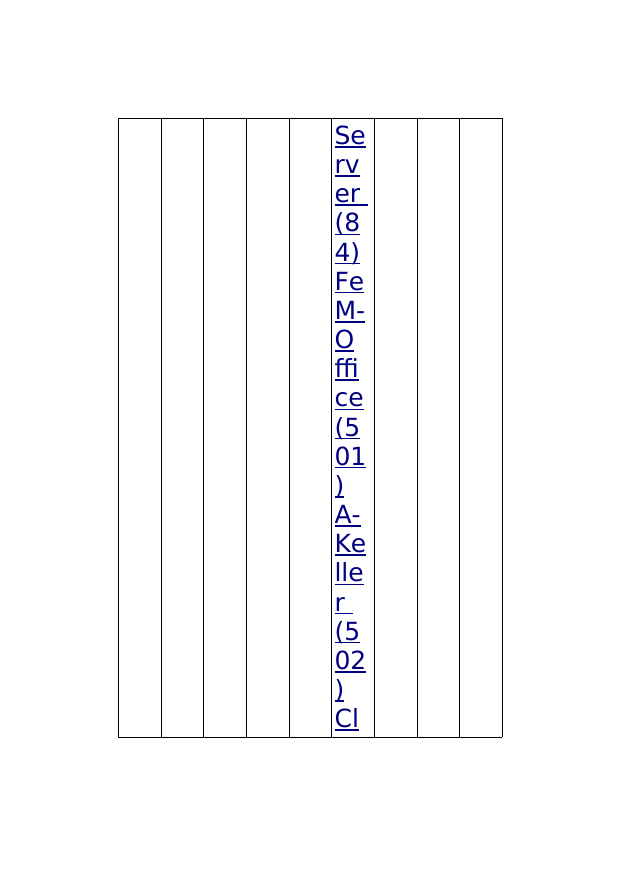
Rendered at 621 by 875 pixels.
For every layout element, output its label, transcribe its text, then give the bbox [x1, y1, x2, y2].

table_cell [247, 119, 289, 737]
table_cell [460, 119, 502, 737]
table_cell [418, 119, 459, 737]
table_cell [204, 119, 246, 737]
table_cell [119, 119, 161, 737]
table_cell Server (84) FeM-Office (501) A-Keller (502) Cl [332, 119, 374, 737]
table_cell [290, 119, 331, 737]
table_cell [375, 119, 417, 737]
table_cell [162, 119, 203, 737]
